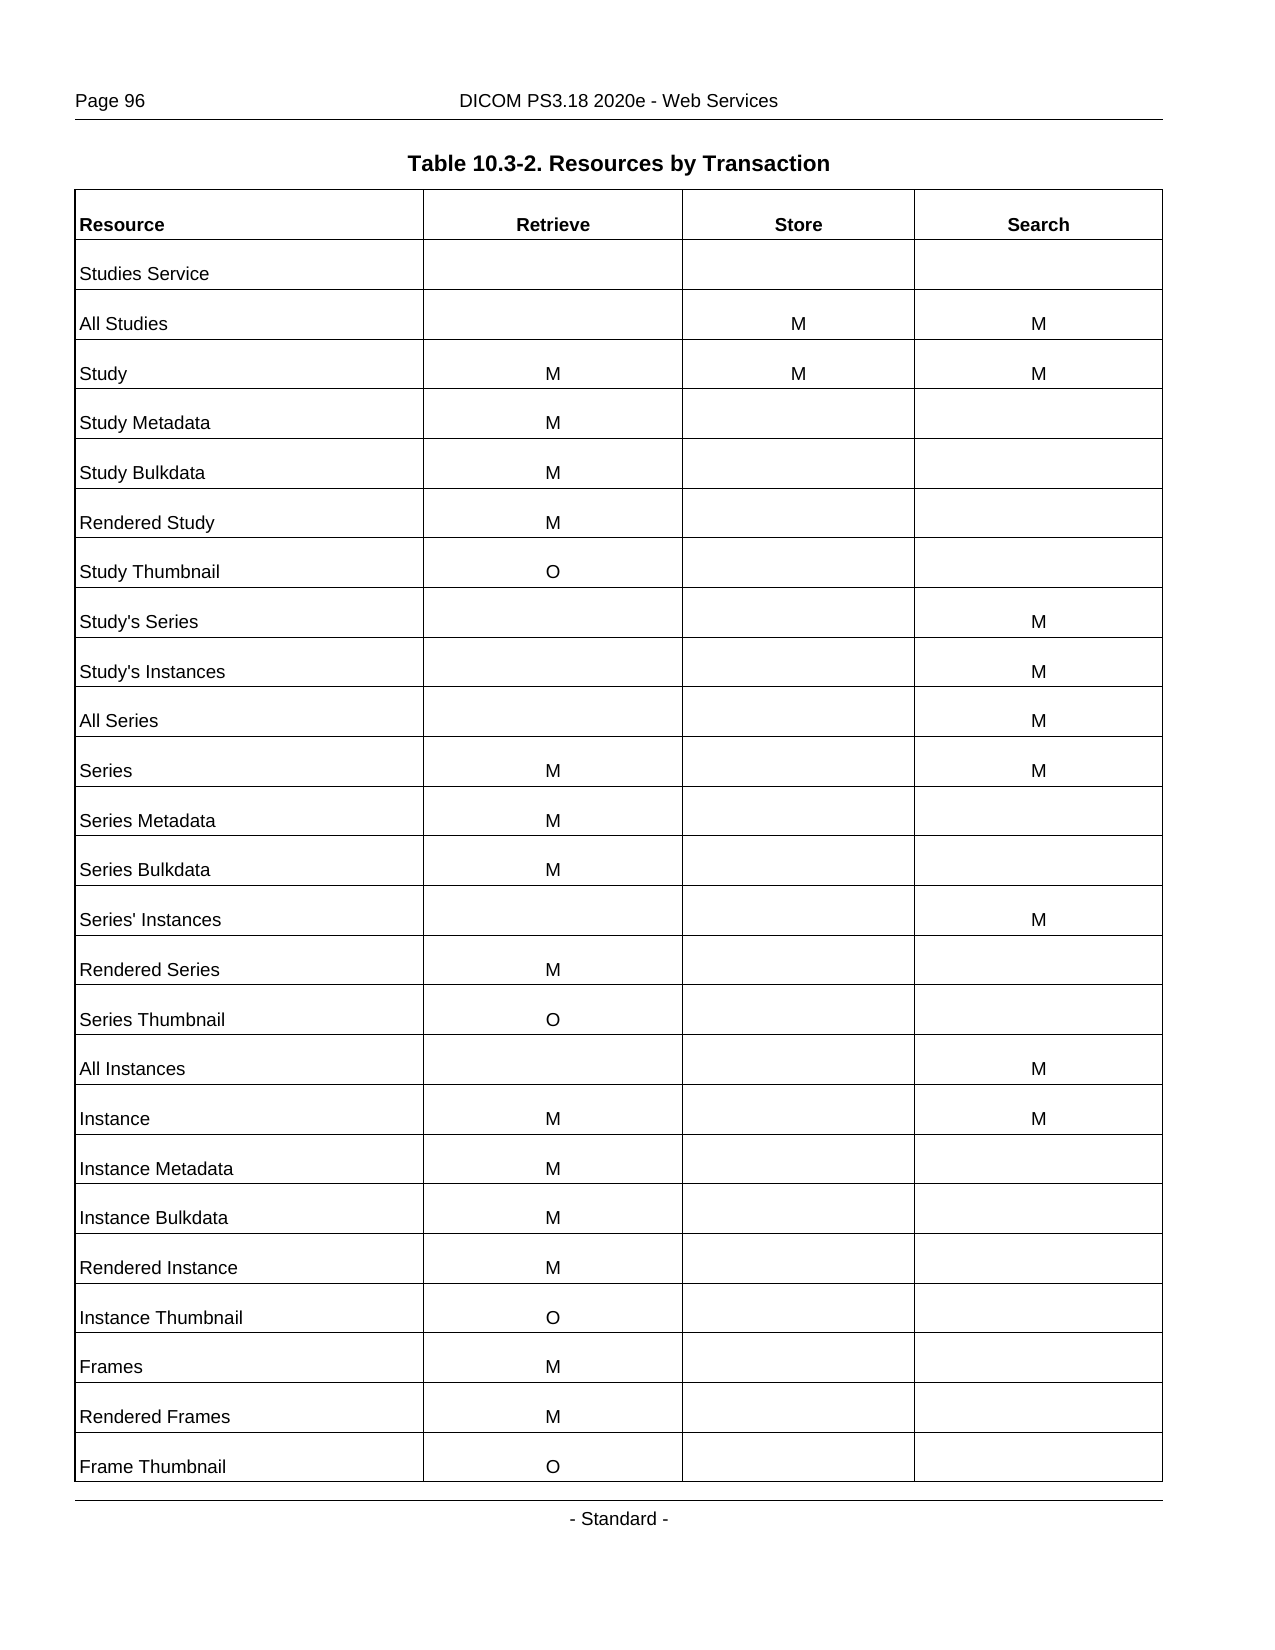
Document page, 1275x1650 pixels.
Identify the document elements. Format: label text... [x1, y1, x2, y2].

table_cell M [915, 340, 1162, 388]
table_cell [683, 737, 914, 786]
table_cell [683, 1383, 914, 1432]
table_cell M [424, 340, 682, 388]
table_header Retrieve [424, 190, 682, 239]
table_cell [683, 1135, 914, 1183]
table_cell [683, 489, 914, 537]
table_cell [683, 836, 914, 885]
table_cell Rendered Series [76, 936, 423, 984]
table_cell M [915, 737, 1162, 786]
table_cell [683, 886, 914, 935]
table_cell [424, 886, 682, 935]
table_cell Study Thumbnail [76, 538, 423, 587]
table_cell O [424, 985, 682, 1034]
table_cell [915, 1383, 1162, 1432]
table_cell Series Thumbnail [76, 985, 423, 1034]
table_cell Frame Thumbnail [76, 1433, 423, 1481]
table_cell O [424, 538, 682, 587]
table_cell Studies Service [76, 240, 423, 289]
table_cell M [424, 1184, 682, 1233]
table_cell M [424, 737, 682, 786]
table_cell [915, 836, 1162, 885]
table_cell [424, 240, 682, 289]
table_header Search [915, 190, 1162, 239]
table_cell M [424, 489, 682, 537]
table_cell Series Metadata [76, 787, 423, 835]
table_cell [683, 1234, 914, 1282]
table_cell M [424, 836, 682, 885]
table_cell [915, 1184, 1162, 1233]
table_cell M [915, 1035, 1162, 1084]
table_cell [683, 439, 914, 487]
table_cell [424, 687, 682, 736]
table_cell [683, 936, 914, 984]
table_cell Series [76, 737, 423, 786]
table_cell [683, 1035, 914, 1084]
table_cell All Series [76, 687, 423, 736]
text Table 10.3-2. Resources by Transaction [75, 150, 1162, 176]
table_cell [683, 985, 914, 1034]
table_cell M [915, 290, 1162, 338]
table_cell M [683, 340, 914, 388]
table_cell Instance [76, 1085, 423, 1133]
table_cell [915, 1433, 1162, 1481]
table_cell [424, 638, 682, 686]
table_cell [915, 489, 1162, 537]
table_cell Rendered Study [76, 489, 423, 537]
table_cell [683, 1184, 914, 1233]
table_cell M [683, 290, 914, 338]
table_cell Study [76, 340, 423, 388]
table_cell Series Bulkdata [76, 836, 423, 885]
table_cell [683, 638, 914, 686]
table_cell [915, 1234, 1162, 1282]
table_cell Frames [76, 1333, 423, 1382]
table_cell M [424, 1383, 682, 1432]
table_cell Rendered Frames [76, 1383, 423, 1432]
table_cell M [424, 439, 682, 487]
table_cell [424, 290, 682, 338]
table_cell Instance Metadata [76, 1135, 423, 1183]
table_cell Series' Instances [76, 886, 423, 935]
table_cell [683, 389, 914, 438]
table_cell O [424, 1284, 682, 1332]
table_cell [915, 1135, 1162, 1183]
table_cell [683, 240, 914, 289]
table_cell [915, 538, 1162, 587]
table_cell All Studies [76, 290, 423, 338]
table_cell [915, 985, 1162, 1034]
table_cell M [424, 1234, 682, 1282]
table_cell Rendered Instance [76, 1234, 423, 1282]
table_cell M [424, 936, 682, 984]
table_cell O [424, 1433, 682, 1481]
table_cell Instance Bulkdata [76, 1184, 423, 1233]
table_header Store [683, 190, 914, 239]
table_cell M [424, 1085, 682, 1133]
table_header Resource [76, 190, 423, 239]
table_cell [915, 439, 1162, 487]
table_cell [915, 389, 1162, 438]
table_cell M [915, 638, 1162, 686]
table_cell [915, 240, 1162, 289]
table_cell All Instances [76, 1035, 423, 1084]
table_cell [683, 1333, 914, 1382]
table_cell [683, 1433, 914, 1481]
table_cell [683, 1085, 914, 1133]
table_cell M [915, 588, 1162, 637]
table_cell [915, 787, 1162, 835]
table_cell [683, 588, 914, 637]
table_cell Instance Thumbnail [76, 1284, 423, 1332]
table_cell [915, 936, 1162, 984]
table_cell [683, 1284, 914, 1332]
table_cell Study's Series [76, 588, 423, 637]
table_cell M [424, 787, 682, 835]
table_cell [683, 538, 914, 587]
table_cell [915, 1284, 1162, 1332]
table_cell M [915, 886, 1162, 935]
table_cell [915, 1333, 1162, 1382]
table_cell M [424, 1135, 682, 1183]
table_cell Study's Instances [76, 638, 423, 686]
table_cell M [424, 389, 682, 438]
table_cell [424, 588, 682, 637]
table_cell [683, 787, 914, 835]
table_cell Study Bulkdata [76, 439, 423, 487]
table_cell Study Metadata [76, 389, 423, 438]
table_cell [683, 687, 914, 736]
table_cell [424, 1035, 682, 1084]
table_cell M [424, 1333, 682, 1382]
table_cell M [915, 1085, 1162, 1133]
table_cell M [915, 687, 1162, 736]
